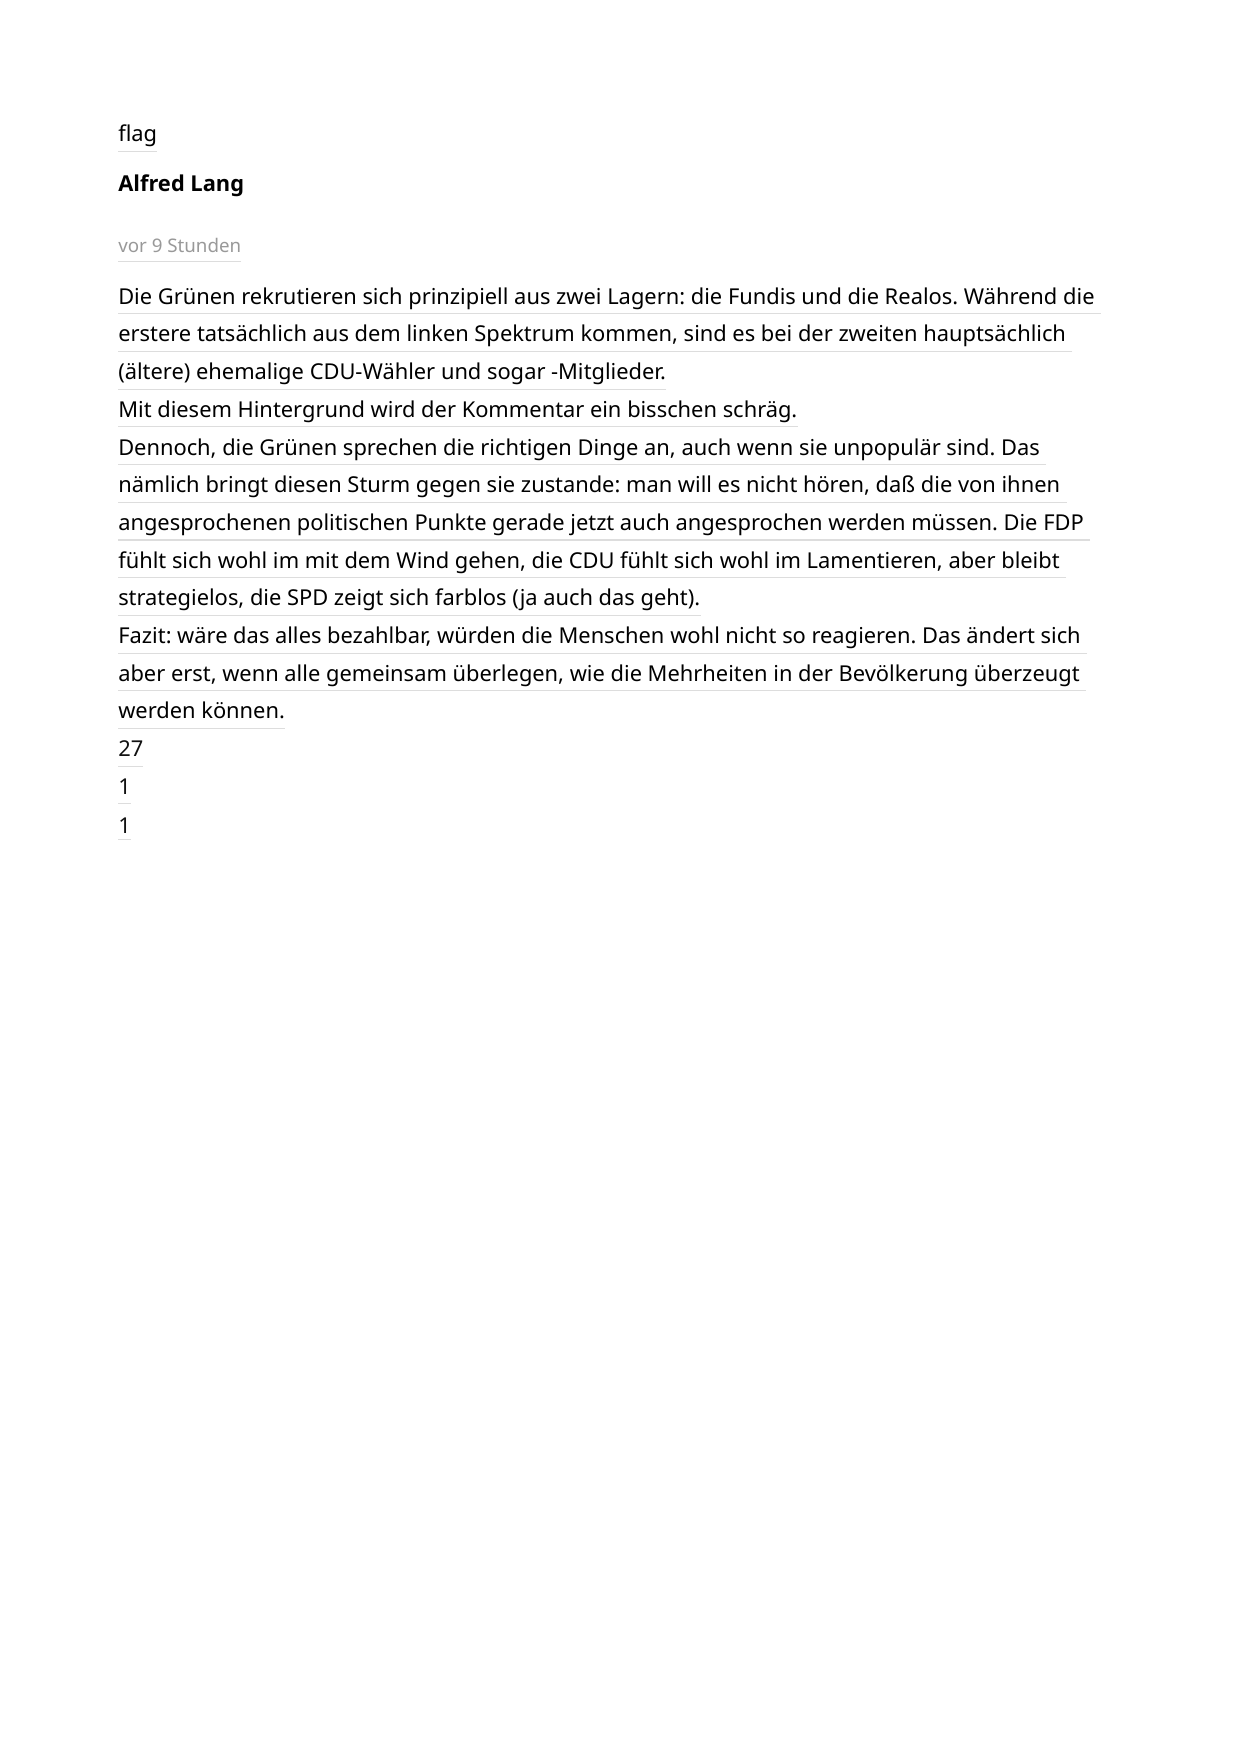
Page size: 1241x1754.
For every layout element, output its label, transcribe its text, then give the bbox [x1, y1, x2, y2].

text 1 [118, 808, 1122, 840]
text flag [118, 118, 1122, 152]
text Alfred Lang [118, 167, 1122, 197]
text 27 [118, 733, 1122, 767]
text 1 [118, 771, 1122, 804]
text Die Grünen rekrutieren sich prinzipiell aus zwei Lagern: die Fundis und die Realos. Während die erstere tatsächlich aus dem linken Spektrum kommen, sind es bei der zweiten hauptsächlich (ältere) ehemalige CDU-Wähler und sogar -Mitglieder. Mit diesem Hintergrund wird der Kommentar ein bisschen schräg. Dennoch, die Grünen sprechen die richtigen Dinge an, auch wenn sie unpopulär sind. Das nämlich bringt diesen Sturm gegen sie zustande: man will es nicht hören, daß die von ihnen angesprochenen politischen Punkte gerade jetzt auch angesprochen werden müssen. Die FDP fühlt sich wohl im mit dem Wind gehen, die CDU fühlt sich wohl im Lamentieren, aber bleibt strategielos, die SPD zeigt sich farblos (ja auch das geht). Fazit: wäre das alles bezahlbar, würden die Menschen wohl nicht so reagieren. Das ändert sich aber erst, wenn alle gemeinsam überlegen, wie die Mehrheiten in der Bevölkerung überzeugt werden können. [118, 281, 1122, 729]
text vor 9 Stunden [118, 232, 1117, 262]
